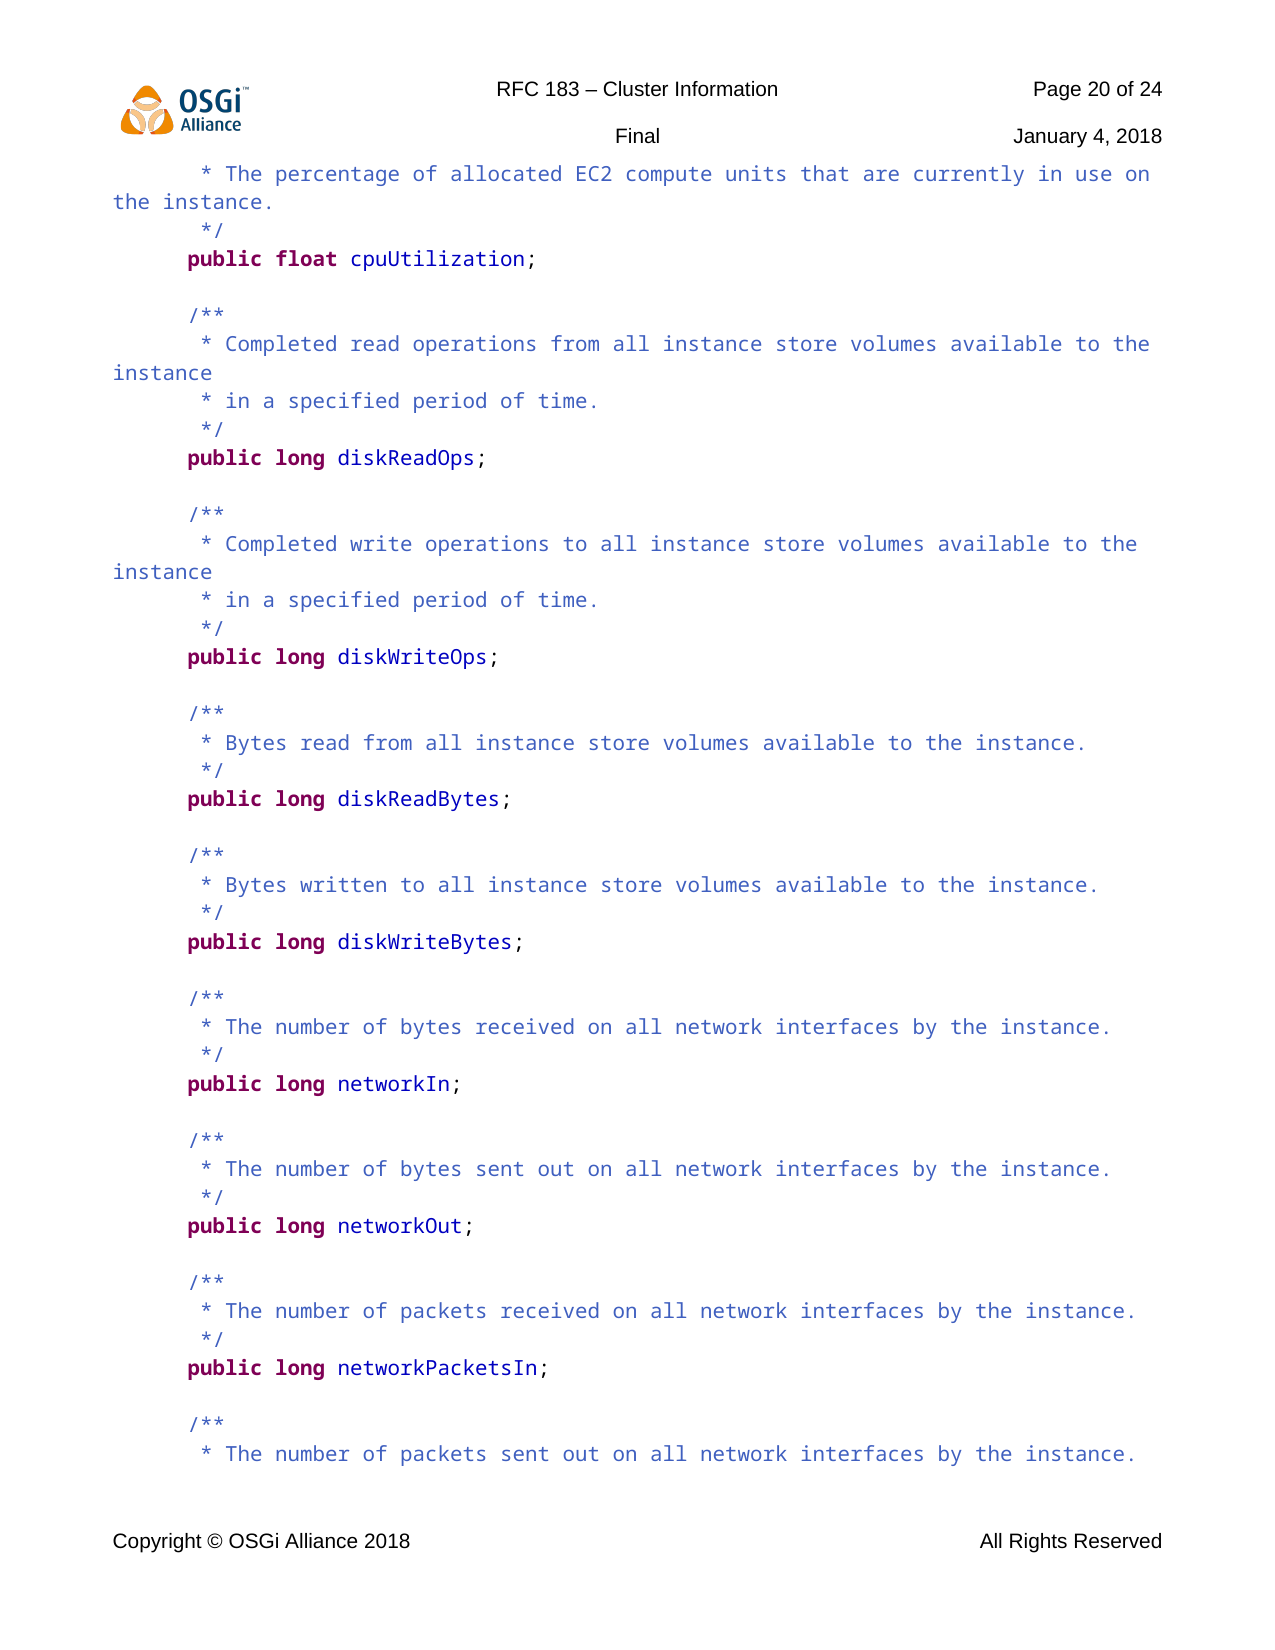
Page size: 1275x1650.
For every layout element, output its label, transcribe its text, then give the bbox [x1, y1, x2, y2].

text * Bytes written to all instance store volumes available to the instance. [112, 870, 1162, 898]
text * Bytes read from all instance store volumes available to the instance. [112, 728, 1162, 756]
text */ [112, 415, 1162, 443]
text /** [112, 1126, 1162, 1154]
text /** [112, 500, 1162, 529]
text * in a specified period of time. [112, 386, 1162, 415]
text /** [112, 841, 1162, 870]
text */ [112, 1041, 1162, 1069]
text /** [112, 1268, 1162, 1296]
text * Completed write operations to all instance store volumes available to the instance [112, 529, 1162, 586]
text public long diskReadBytes; [112, 784, 1162, 813]
text * The number of bytes received on all network interfaces by the instance. [112, 1012, 1162, 1041]
text * The number of packets sent out on all network interfaces by the instance. [112, 1439, 1162, 1467]
text /** [112, 984, 1162, 1012]
text * The percentage of allocated EC2 compute units that are currently in use on the instance. [112, 159, 1162, 216]
text public long networkPacketsIn; [112, 1353, 1162, 1382]
text public long diskReadOps; [112, 443, 1162, 472]
text public float cpuUtilization; [112, 244, 1162, 273]
text public long networkOut; [112, 1211, 1162, 1239]
text * The number of packets received on all network interfaces by the instance. [112, 1296, 1162, 1325]
text * The number of bytes sent out on all network interfaces by the instance. [112, 1154, 1162, 1183]
text public long diskWriteOps; [112, 642, 1162, 671]
text */ [112, 614, 1162, 642]
text */ [112, 898, 1162, 927]
text */ [112, 216, 1162, 244]
text public long networkIn; [112, 1069, 1162, 1097]
text /** [112, 699, 1162, 728]
picture [113, 78, 257, 142]
text */ [112, 1183, 1162, 1211]
text /** [112, 301, 1162, 329]
text */ [112, 756, 1162, 784]
text * in a specified period of time. [112, 586, 1162, 614]
text /** [112, 1410, 1162, 1439]
text * Completed read operations from all instance store volumes available to the instance [112, 329, 1162, 386]
text */ [112, 1325, 1162, 1353]
text public long diskWriteBytes; [112, 927, 1162, 955]
